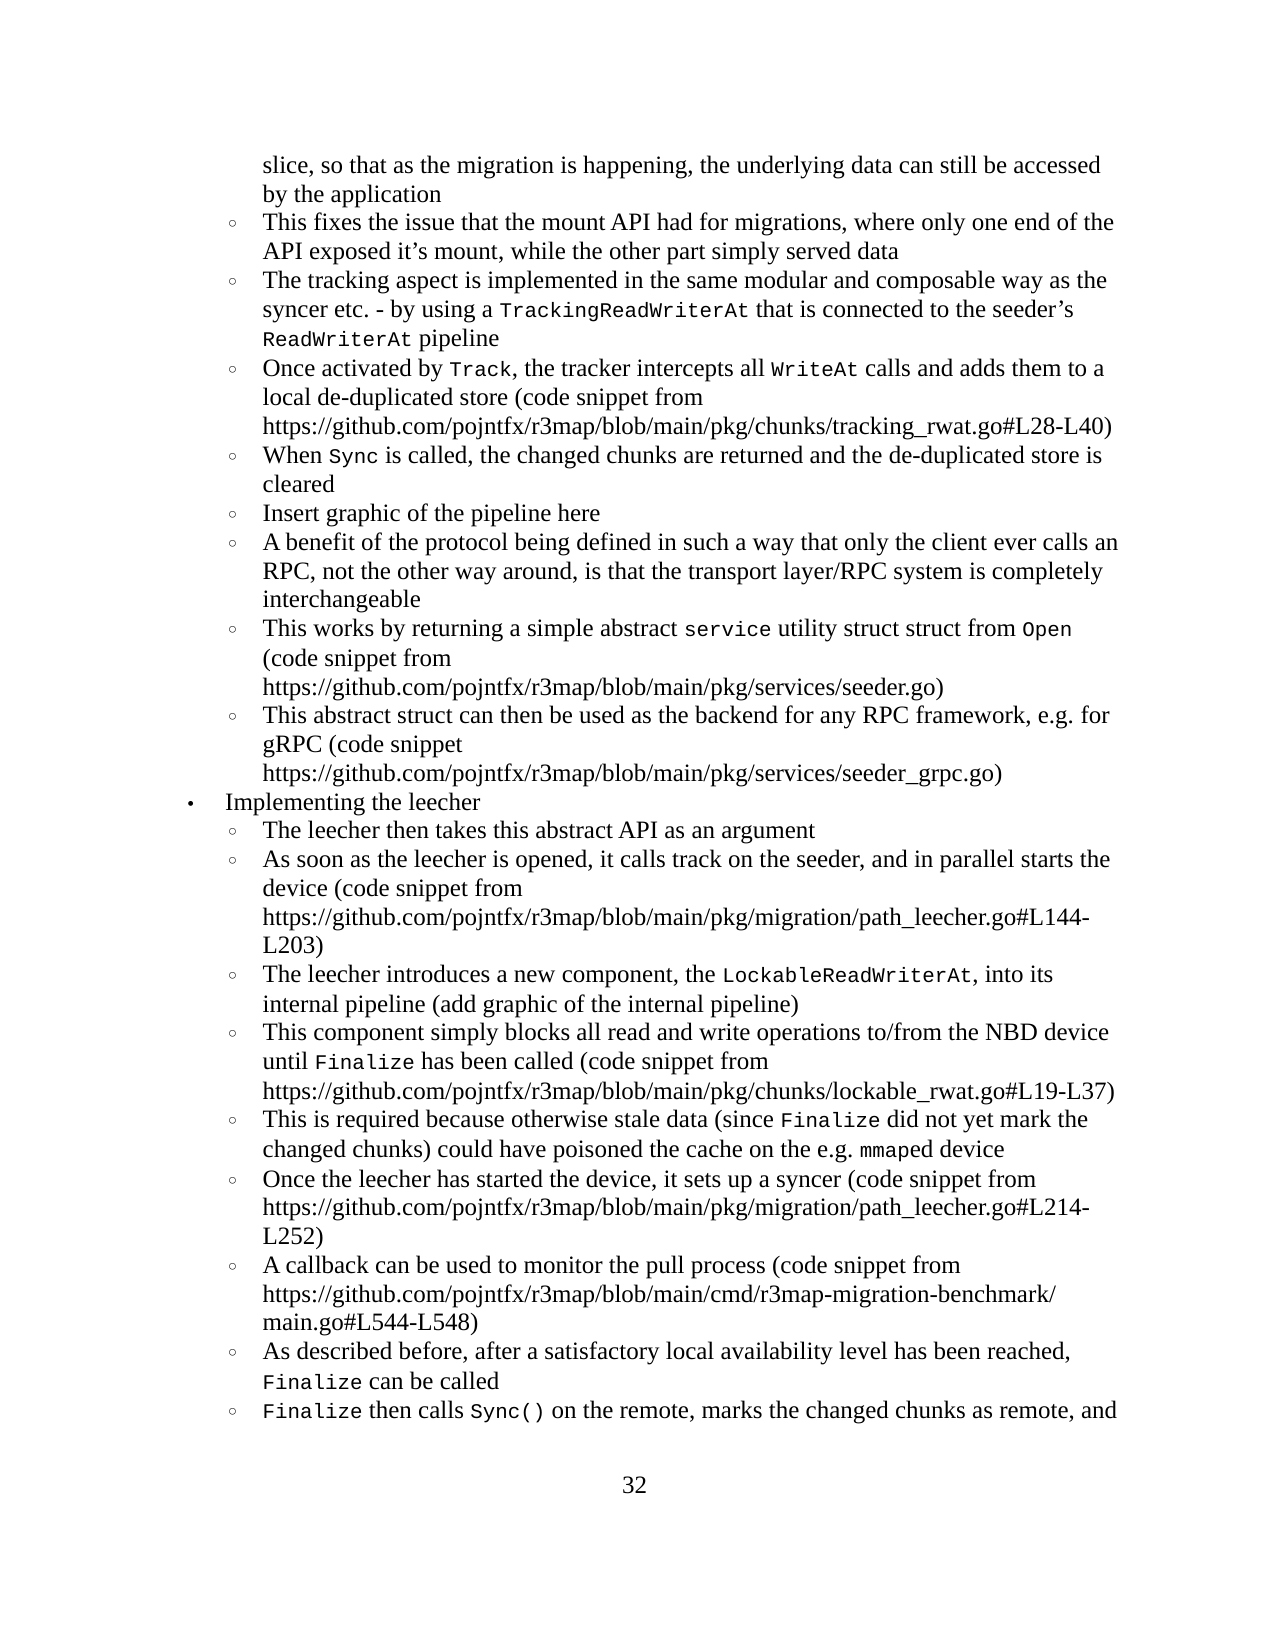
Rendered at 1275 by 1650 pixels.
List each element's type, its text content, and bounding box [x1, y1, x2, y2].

list The tracking aspect is implemented in the same modular and composable way as the syncer etc. - by using a TrackingReadWriterAt that is connected to the seeder’s ReadWriterAt pipeline [225, 265, 1125, 353]
list slice, so that as the migration is happening, the underlying data can still be accessed by the application [225, 150, 1125, 207]
list This is required because otherwise stale data (since Finalize did not yet mark the changed chunks) could have poisoned the cache on the e.g. mmaped device [225, 1104, 1125, 1164]
list When Sync is called, the changed chunks are returned and the de-duplicated store is cleared [225, 440, 1125, 498]
list As described before, after a satisfactory local availability level has been reached, Finalize can be called [225, 1336, 1125, 1395]
list A benefit of the protocol being defined in such a way that only the client ever calls an RPC, not the other way around, is that the transport layer/RPC system is completely interchangeable [225, 527, 1125, 613]
list This fixes the issue that the mount API had for migrations, where only one end of the API exposed it’s mount, while the other part simply served data [225, 207, 1125, 265]
list Once activated by Track, the tracker intercepts all WriteAt calls and adds them to a local de-duplicated store (code snippet from https://github.com/pojntfx/r3map/blob/main/pkg/chunks/tracking_rwat.go#L28-L40) [225, 353, 1125, 440]
list This component simply blocks all read and write operations to/from the NBD device until Finalize has been called (code snippet from https://github.com/pojntfx/r3map/blob/main/pkg/chunks/lockable_rwat.go#L19-L37) [225, 1017, 1125, 1104]
list This abstract struct can then be used as the backend for any RPC framework, e.g. for gRPC (code snippet https://github.com/pojntfx/r3map/blob/main/pkg/services/seeder_grpc.go) [225, 700, 1125, 787]
list Insert graphic of the pipeline here [225, 498, 1125, 527]
list As soon as the leecher is opened, it calls track on the seeder, and in parallel starts the device (code snippet from https://github.com/pojntfx/r3map/blob/main/pkg/migration/path_leecher.go#L144-L203) [225, 844, 1125, 959]
list A callback can be used to monitor the pull process (code snippet from https://github.com/pojntfx/r3map/blob/main/cmd/r3map-migration-benchmark/main.go#L544-L548) [225, 1250, 1125, 1336]
list The leecher then takes this abstract API as an argument [225, 815, 1125, 844]
list This works by returning a simple abstract service utility struct struct from Open (code snippet from https://github.com/pojntfx/r3map/blob/main/pkg/services/seeder.go) [225, 613, 1125, 700]
list Implementing the leecher [187, 787, 1125, 815]
list The leecher introduces a new component, the LockableReadWriterAt, into its internal pipeline (add graphic of the internal pipeline) [225, 959, 1125, 1017]
list Finalize then calls Sync() on the remote, marks the changed chunks as remote, and [225, 1395, 1125, 1425]
list Once the leecher has started the device, it sets up a syncer (code snippet from https://github.com/pojntfx/r3map/blob/main/pkg/migration/path_leecher.go#L214-L252) [225, 1164, 1125, 1250]
